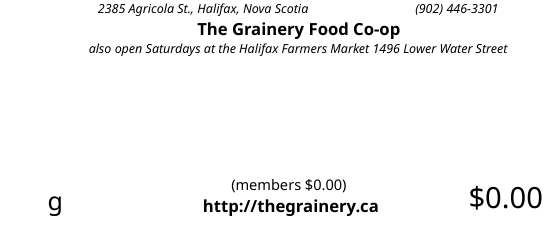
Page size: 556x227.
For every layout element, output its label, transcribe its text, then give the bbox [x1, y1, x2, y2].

table_header 2385 Agricola St., Halifax, Nova Scotia (902) 446-3301 The Grainery Food Co-op also open Saturdays at the Halifax Farmers Market 1496 Lower Water Street [47, 0, 550, 57]
table_cell (members $0.00) http://thegrainery.ca [153, 175, 428, 217]
table_cell [47, 57, 550, 175]
table_cell g [47, 175, 153, 217]
table_cell $0.00 [428, 175, 550, 217]
